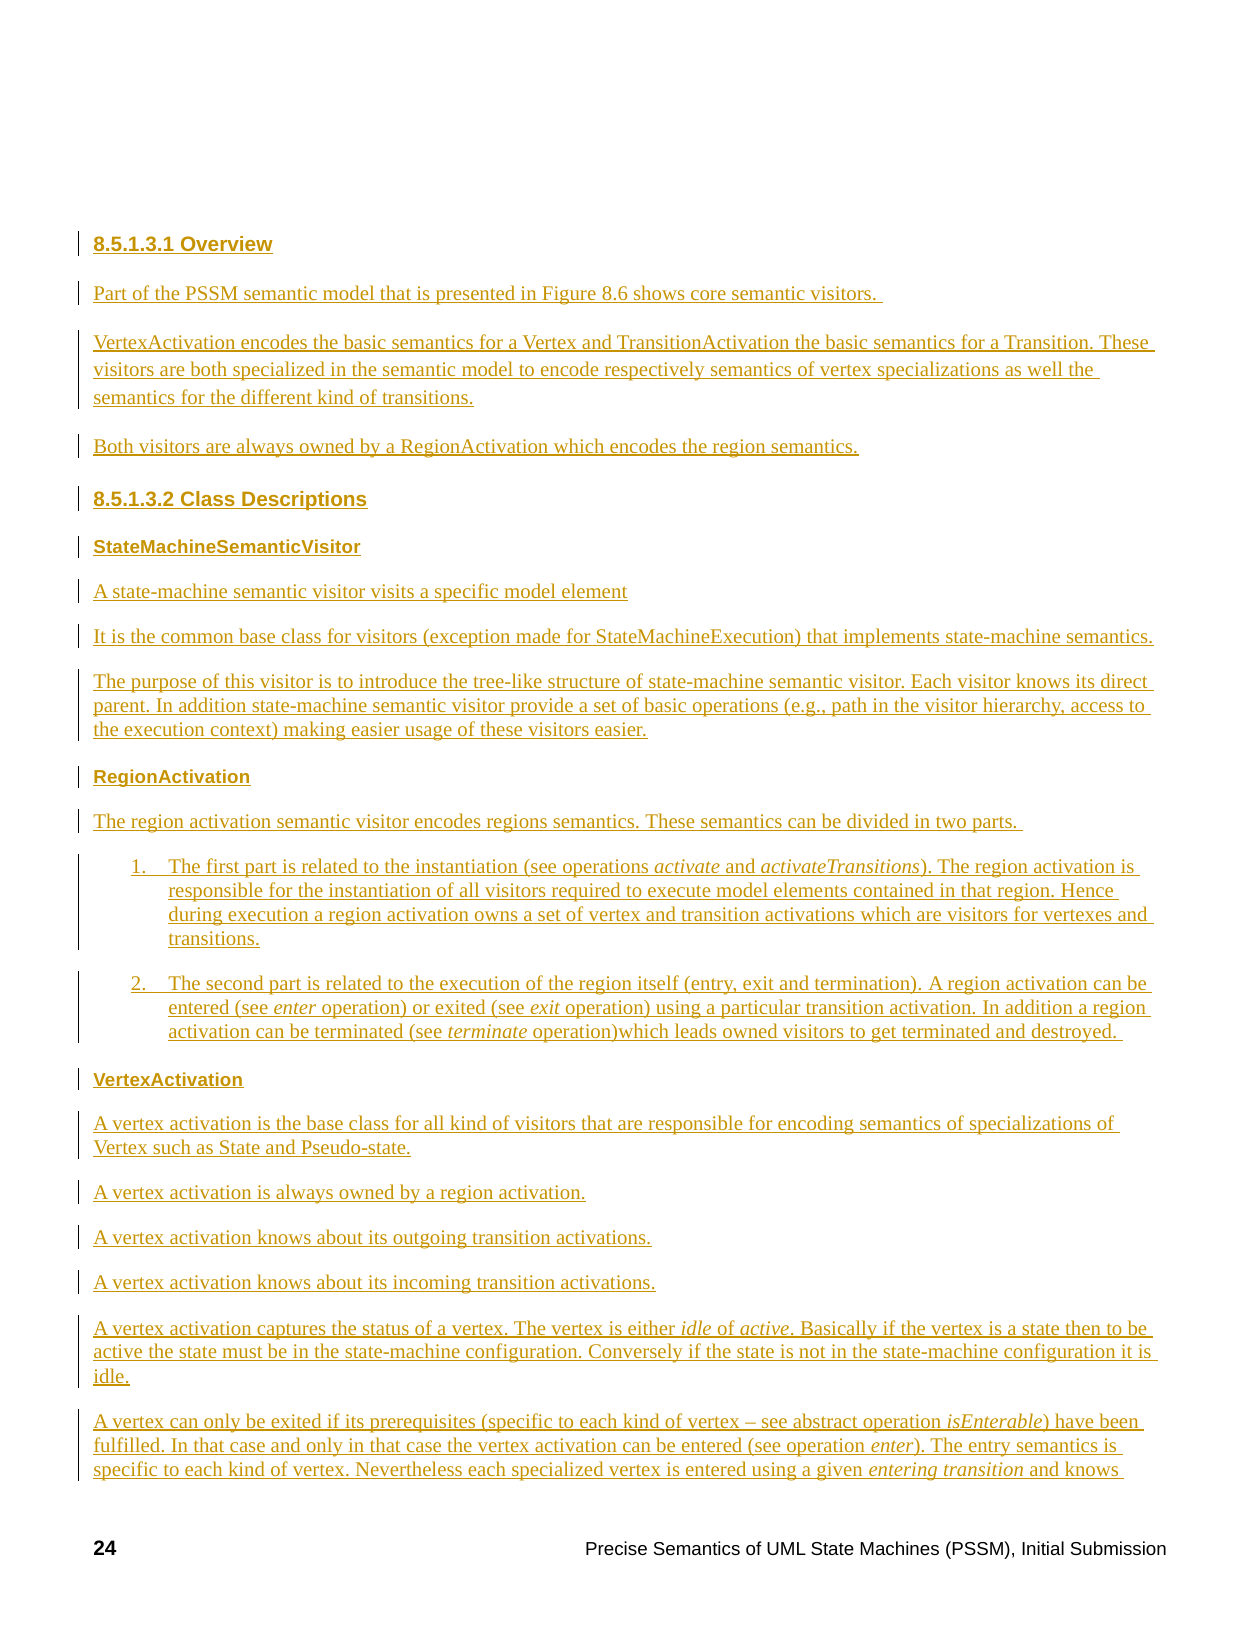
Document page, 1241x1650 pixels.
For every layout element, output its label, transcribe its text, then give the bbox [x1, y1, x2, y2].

text Both visitors are always owned by a RegionActivation which encodes the region semantics. [93, 433, 1164, 458]
text A vertex activation knows about its incoming transition activations. [93, 1270, 1164, 1294]
subtitle VertexActivation [93, 1068, 1164, 1090]
text Part of the PSSM semantic model that is presented in Figure 8.6 shows core semantic visitors. [93, 281, 1164, 305]
text A state-machine semantic visitor visits a specific model element [93, 579, 1164, 603]
text VertexActivation encodes the basic semantics for a Vertex and TransitionActivation the basic semantics for a Transition. These visitors are both specialized in the semantic model to encode respectively semantics of vertex specializations as well the semantics for the different kind of transitions. [93, 330, 1164, 409]
text The region activation semantic visitor encodes regions semantics. These semantics can be divided in two parts. [93, 809, 1164, 833]
text A vertex can only be exited if its prerequisites (specific to each kind of vertex – see abstract operation isEnterable) have been fulfilled. In that case and only in that case the vertex activation can be entered (see operation enter). The entry semantics is specific to each kind of vertex. Nevertheless each specialized vertex is entered using a given entering transition and knows [93, 1409, 1164, 1481]
subtitle StateMachineSemanticVisitor [93, 536, 1164, 558]
text It is the common base class for visitors (exception made for StateMachineExecution) that implements state-machine semantics. [93, 624, 1164, 648]
text A vertex activation is always owned by a region activation. [93, 1180, 1164, 1204]
list The second part is related to the execution of the region itself (entry, exit and termination). A region activation can be entered (see enter operation) or exited (see exit operation) using a particular transition activation. In addition a region activation can be terminated (see terminate operation)which leads owned visitors to get terminated and destroyed. [131, 971, 1164, 1043]
subtitle Overview [93, 231, 1164, 256]
subtitle RegionActivation [93, 766, 1164, 788]
text A vertex activation captures the status of a vertex. The vertex is either idle of active. Basically if the vertex is a state then to be active the state must be in the state-machine configuration. Conversely if the state is not in the state-machine configuration it is idle. [93, 1315, 1164, 1388]
text The purpose of this visitor is to introduce the tree-like structure of state-machine semantic visitor. Each visitor knows its direct parent. In addition state-machine semantic visitor provide a set of basic operations (e.g., path in the visitor hierarchy, access to the execution context) making easier usage of these visitors easier. [93, 669, 1164, 741]
text A vertex activation knows about its outgoing transition activations. [93, 1225, 1164, 1249]
text A vertex activation is the base class for all kind of visitors that are responsible for encoding semantics of specializations of Vertex such as State and Pseudo-state. [93, 1111, 1164, 1159]
list The first part is related to the instantiation (see operations activate and activateTransitions). The region activation is responsible for the instantiation of all visitors required to execute model elements contained in that region. Hence during execution a region activation owns a set of vertex and transition activations which are visitors for vertexes and transitions. [131, 854, 1164, 950]
subtitle Class Descriptions [93, 486, 1164, 511]
